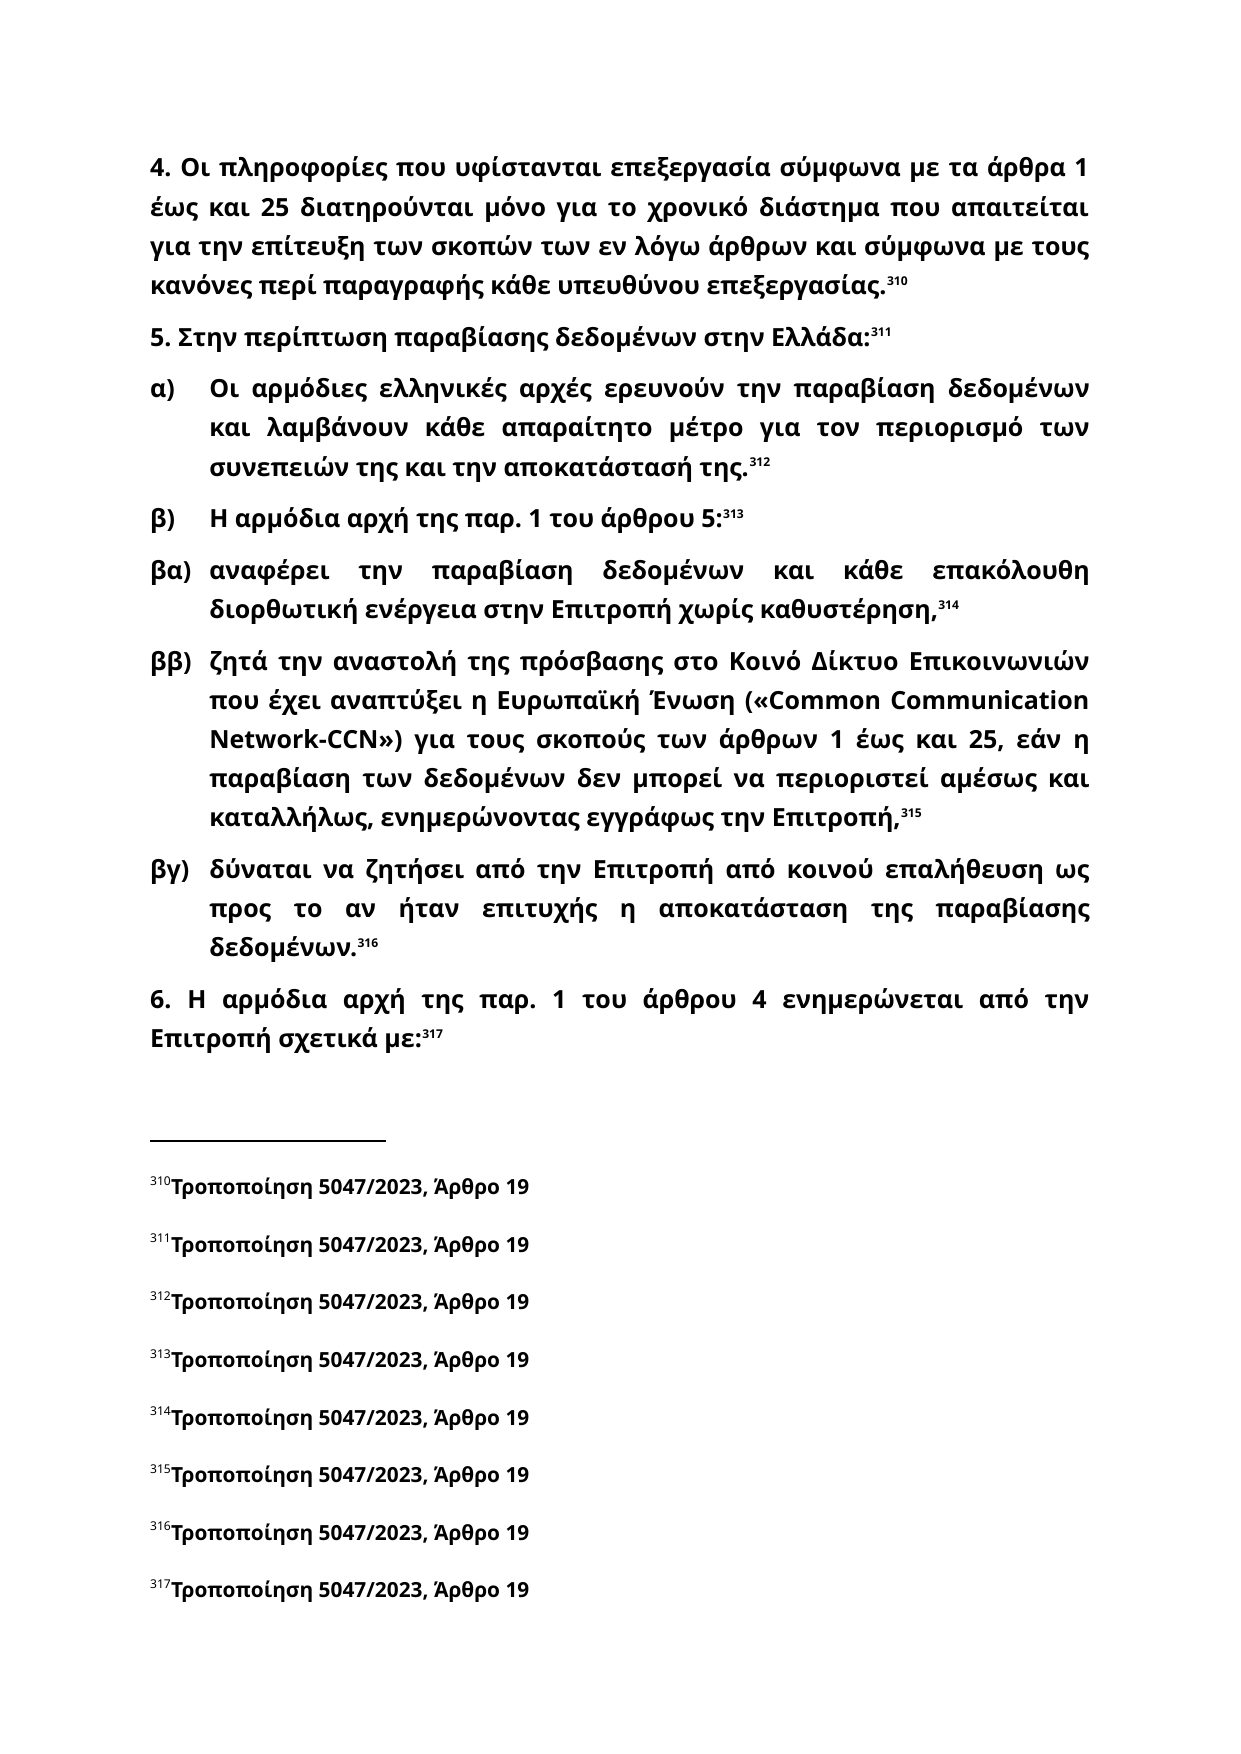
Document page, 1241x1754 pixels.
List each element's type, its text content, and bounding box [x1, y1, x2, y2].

text Τροποποίηση 5047/2023, Άρθρο 19 [150, 1345, 1090, 1373]
text Τροποποίηση 5047/2023, Άρθρο 19 [150, 1172, 1090, 1201]
list β) Η αρμόδια αρχή της παρ. 1 του άρθρου 5: [150, 501, 1090, 535]
text 6. Η αρμόδια αρχή της παρ. 1 του άρθρου 4 ενημερώνεται από την Επιτροπή σχετικά με: [150, 982, 1090, 1055]
text Τροποποίηση 5047/2023, Άρθρο 19 [150, 1403, 1090, 1431]
text Τροποποίηση 5047/2023, Άρθρο 19 [150, 1576, 1090, 1604]
text 5. Στην περίπτωση παραβίασης δεδομένων στην Ελλάδα: [150, 319, 1090, 353]
text 4. Οι πληροφορίες που υφίστανται επεξεργασία σύμφωνα με τα άρθρα 1 έως και 25 διατηρούνται μόνο για το χρονικό διάστημα που απαιτείται για την επίτευξη των σκοπών των εν λόγω άρθρων και σύμφωνα με τους κανόνες περί παραγραφής κάθε υπευθύνου επεξεργασίας. [150, 150, 1090, 302]
list βα) αναφέρει την παραβίαση δεδομένων και κάθε επακόλουθη διορθωτική ενέργεια στην Επιτροπή χωρίς καθυστέρηση, [150, 552, 1090, 626]
text Τροποποίηση 5047/2023, Άρθρο 19 [150, 1460, 1090, 1489]
list ββ) ζητά την αναστολή της πρόσβασης στο Κοινό Δίκτυο Επικοινωνιών που έχει αναπτύξει η Ευρωπαϊκή Ένωση («Common Communication Network-CCN») για τους σκοπούς των άρθρων 1 έως και 25, εάν η παραβίαση των δεδομένων δεν μπορεί να περιοριστεί αμέσως και καταλλήλως, ενημερώνοντας εγγράφως την Επιτροπή, [150, 643, 1090, 834]
list α) Οι αρμόδιες ελληνικές αρχές ερευνούν την παραβίαση δεδομένων και λαμβάνουν κάθε απαραίτητο μέτρο για τον περιορισμό των συνεπειών της και την αποκατάστασή της. [150, 371, 1090, 483]
text Τροποποίηση 5047/2023, Άρθρο 19 [150, 1518, 1090, 1546]
text Τροποποίηση 5047/2023, Άρθρο 19 [150, 1287, 1090, 1316]
list βγ) δύναται να ζητήσει από την Επιτροπή από κοινού επαλήθευση ως προς το αν ήταν επιτυχής η αποκατάσταση της παραβίασης δεδομένων. [150, 852, 1090, 964]
text Τροποποίηση 5047/2023, Άρθρο 19 [150, 1230, 1090, 1258]
